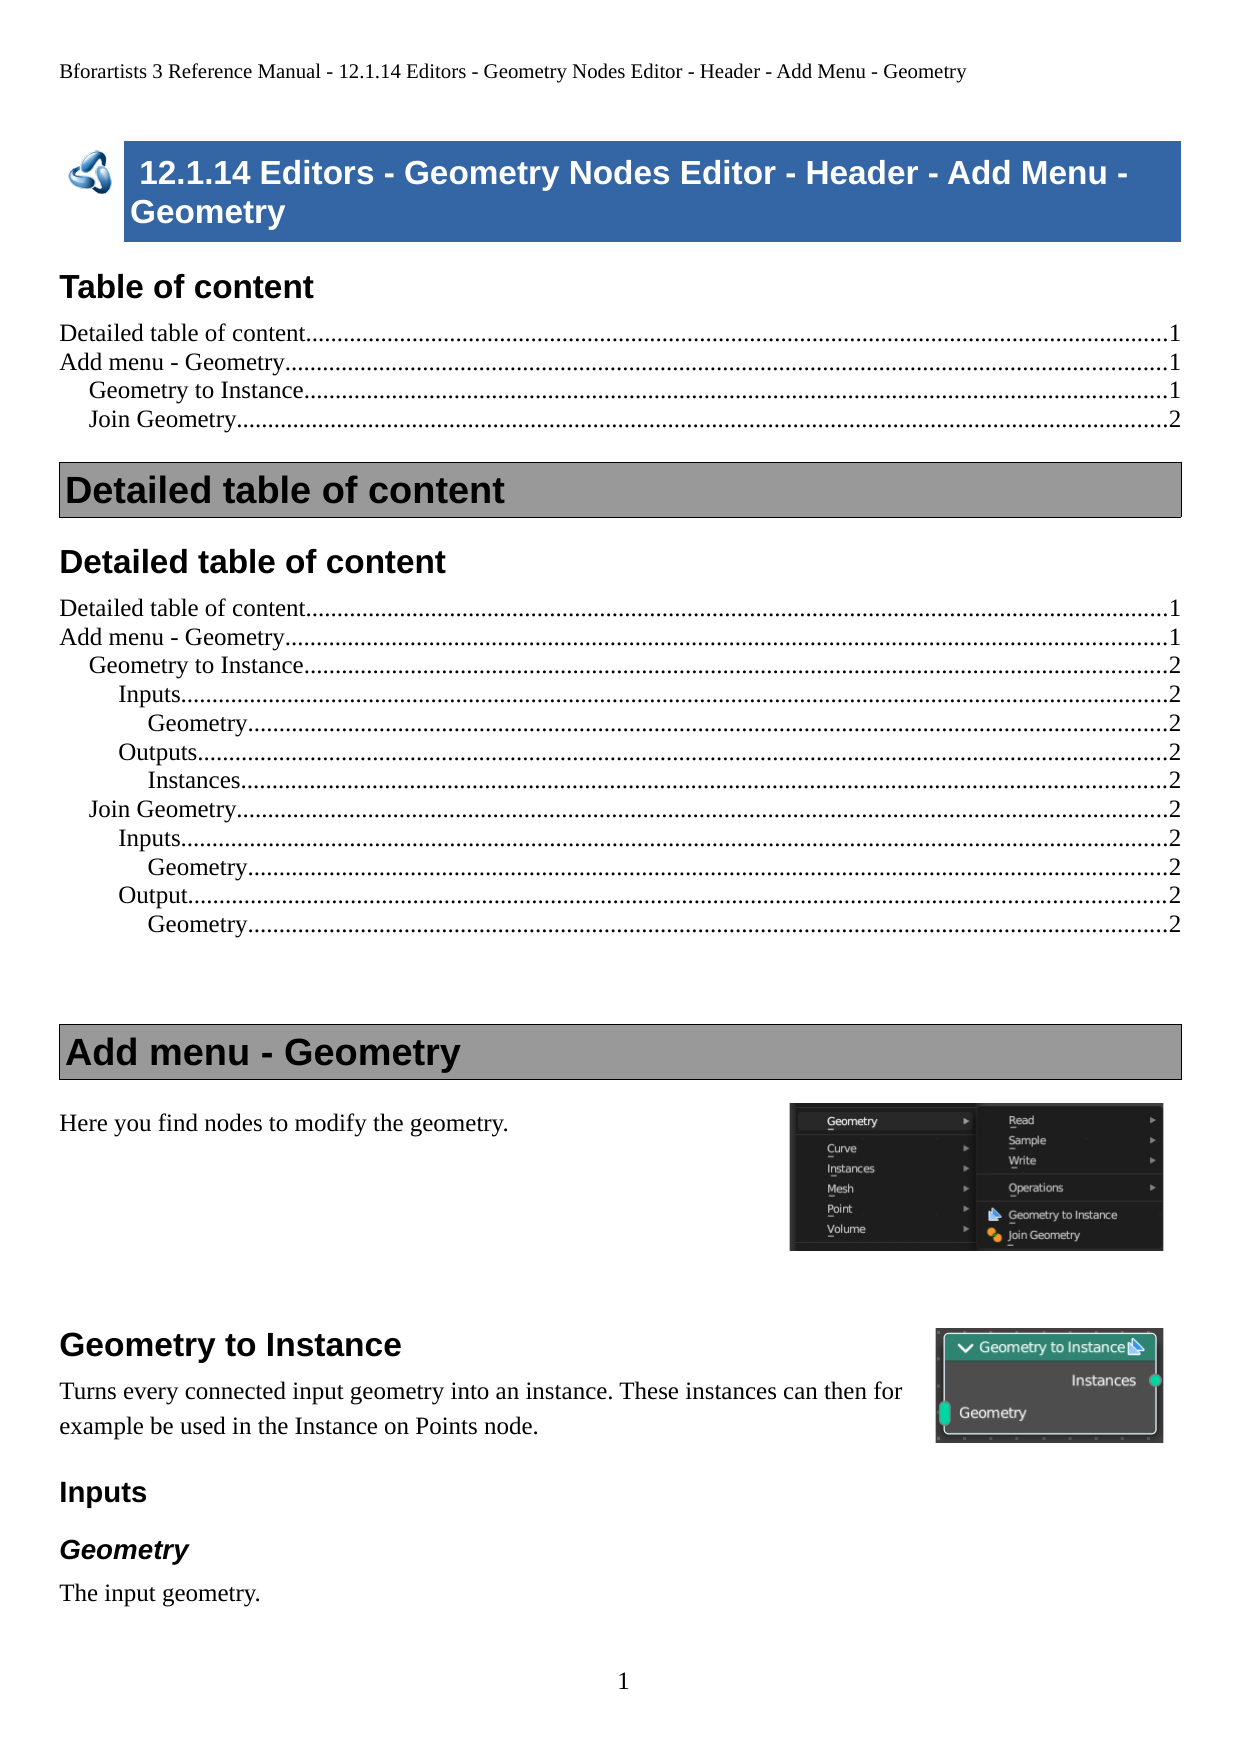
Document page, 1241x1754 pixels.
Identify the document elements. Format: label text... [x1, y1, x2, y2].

table_header Detailed table of content [60, 463, 1181, 517]
picture [935, 1328, 1164, 1443]
text Turns every connected input geometry into an instance. These instances can then for example be used in the Instance on Points node. [59, 1376, 935, 1440]
subtitle Table of content [59, 267, 1181, 305]
text Geometry 2 [147, 708, 1181, 737]
text Add menu - Geometry 1 [59, 347, 1181, 375]
text Inputs 2 [118, 679, 1181, 708]
text Outputs 2 [118, 737, 1181, 765]
text Here you find nodes to modify the geometry. [59, 1108, 789, 1137]
text Geometry 2 [147, 909, 1181, 938]
text Geometry to Instance 2 [88, 650, 1181, 679]
subtitle Geometry to Instance [59, 1325, 1181, 1364]
table_header 12.1.14 Editors - Geometry Nodes Editor - Header - Add Menu - Geometry [124, 141, 1181, 242]
text Instances 2 [147, 765, 1181, 794]
text Detailed table of content 1 [59, 593, 1181, 622]
table_header Add menu - Geometry [60, 1025, 1181, 1079]
text Join Geometry 2 [88, 794, 1181, 823]
text Output 2 [118, 880, 1181, 909]
subtitle Inputs [59, 1474, 1181, 1508]
text Add menu - Geometry 1 [59, 622, 1181, 650]
text Geometry 2 [147, 852, 1181, 880]
subtitle Detailed table of content [59, 542, 1181, 580]
text Inputs 2 [118, 823, 1181, 852]
picture [65, 147, 114, 197]
text Detailed table of content 1 [59, 318, 1181, 347]
text The input geometry. [59, 1578, 1181, 1606]
text Join Geometry 2 [88, 404, 1181, 433]
subtitle Geometry [59, 1533, 1181, 1565]
table_header [59, 141, 124, 242]
text Geometry to Instance 1 [88, 375, 1181, 404]
picture [789, 1103, 1164, 1251]
